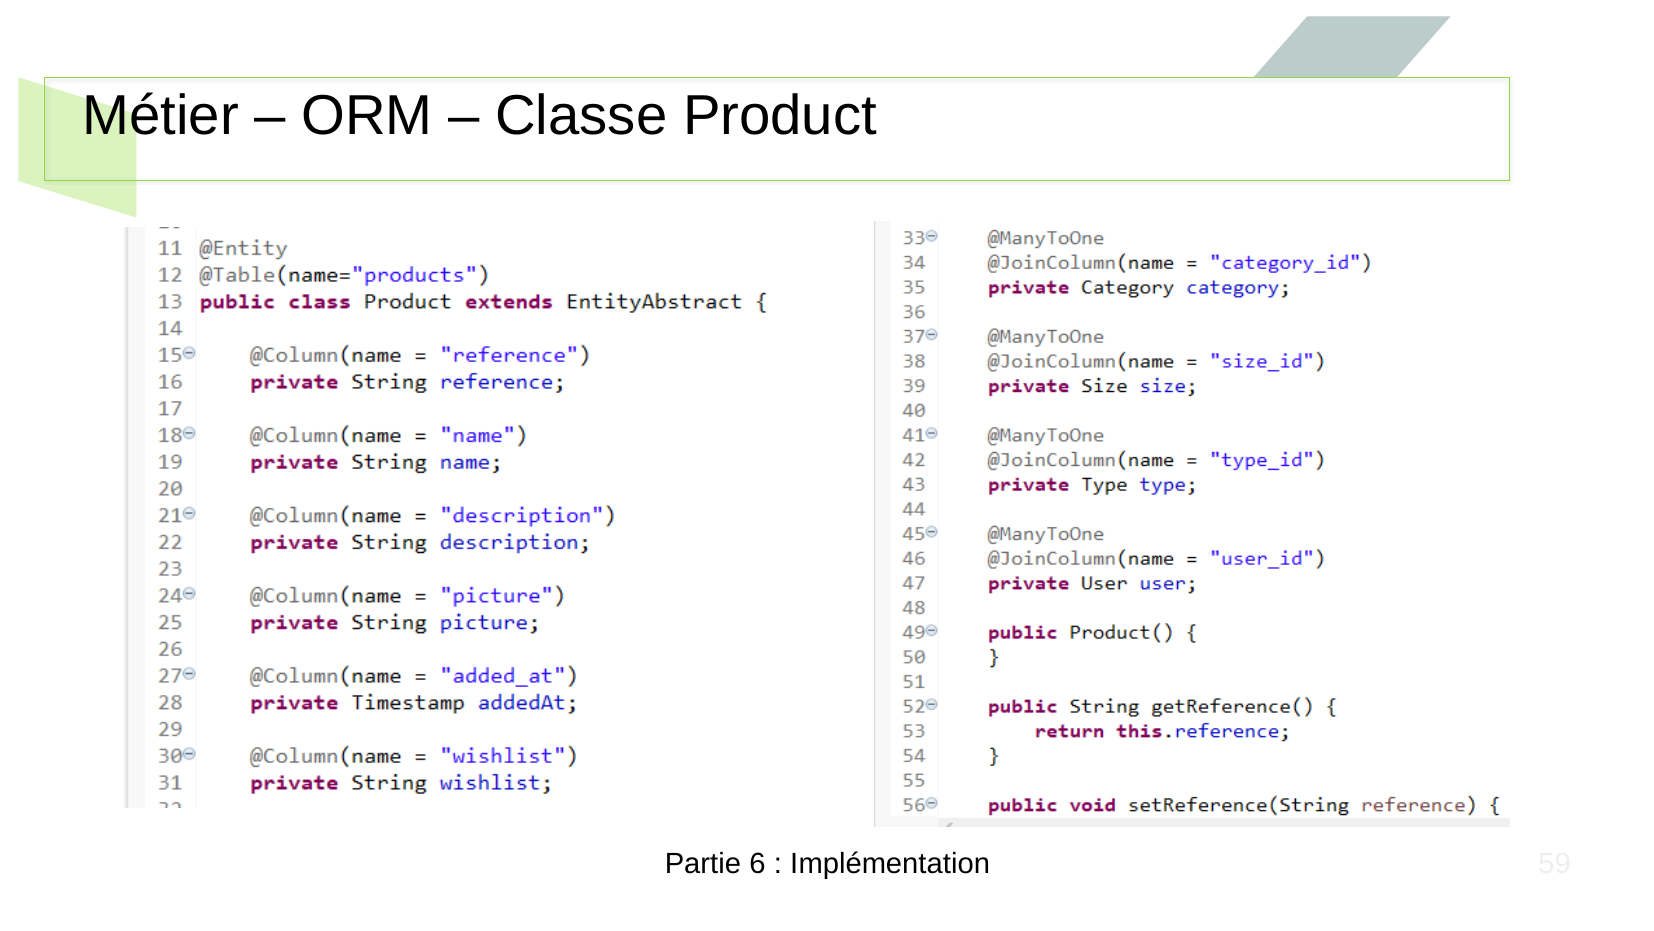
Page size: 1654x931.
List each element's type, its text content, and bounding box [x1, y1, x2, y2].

picture [874, 221, 1510, 827]
title Métier – ORM – Classe Product [82, 37, 1571, 193]
picture [124, 227, 816, 808]
